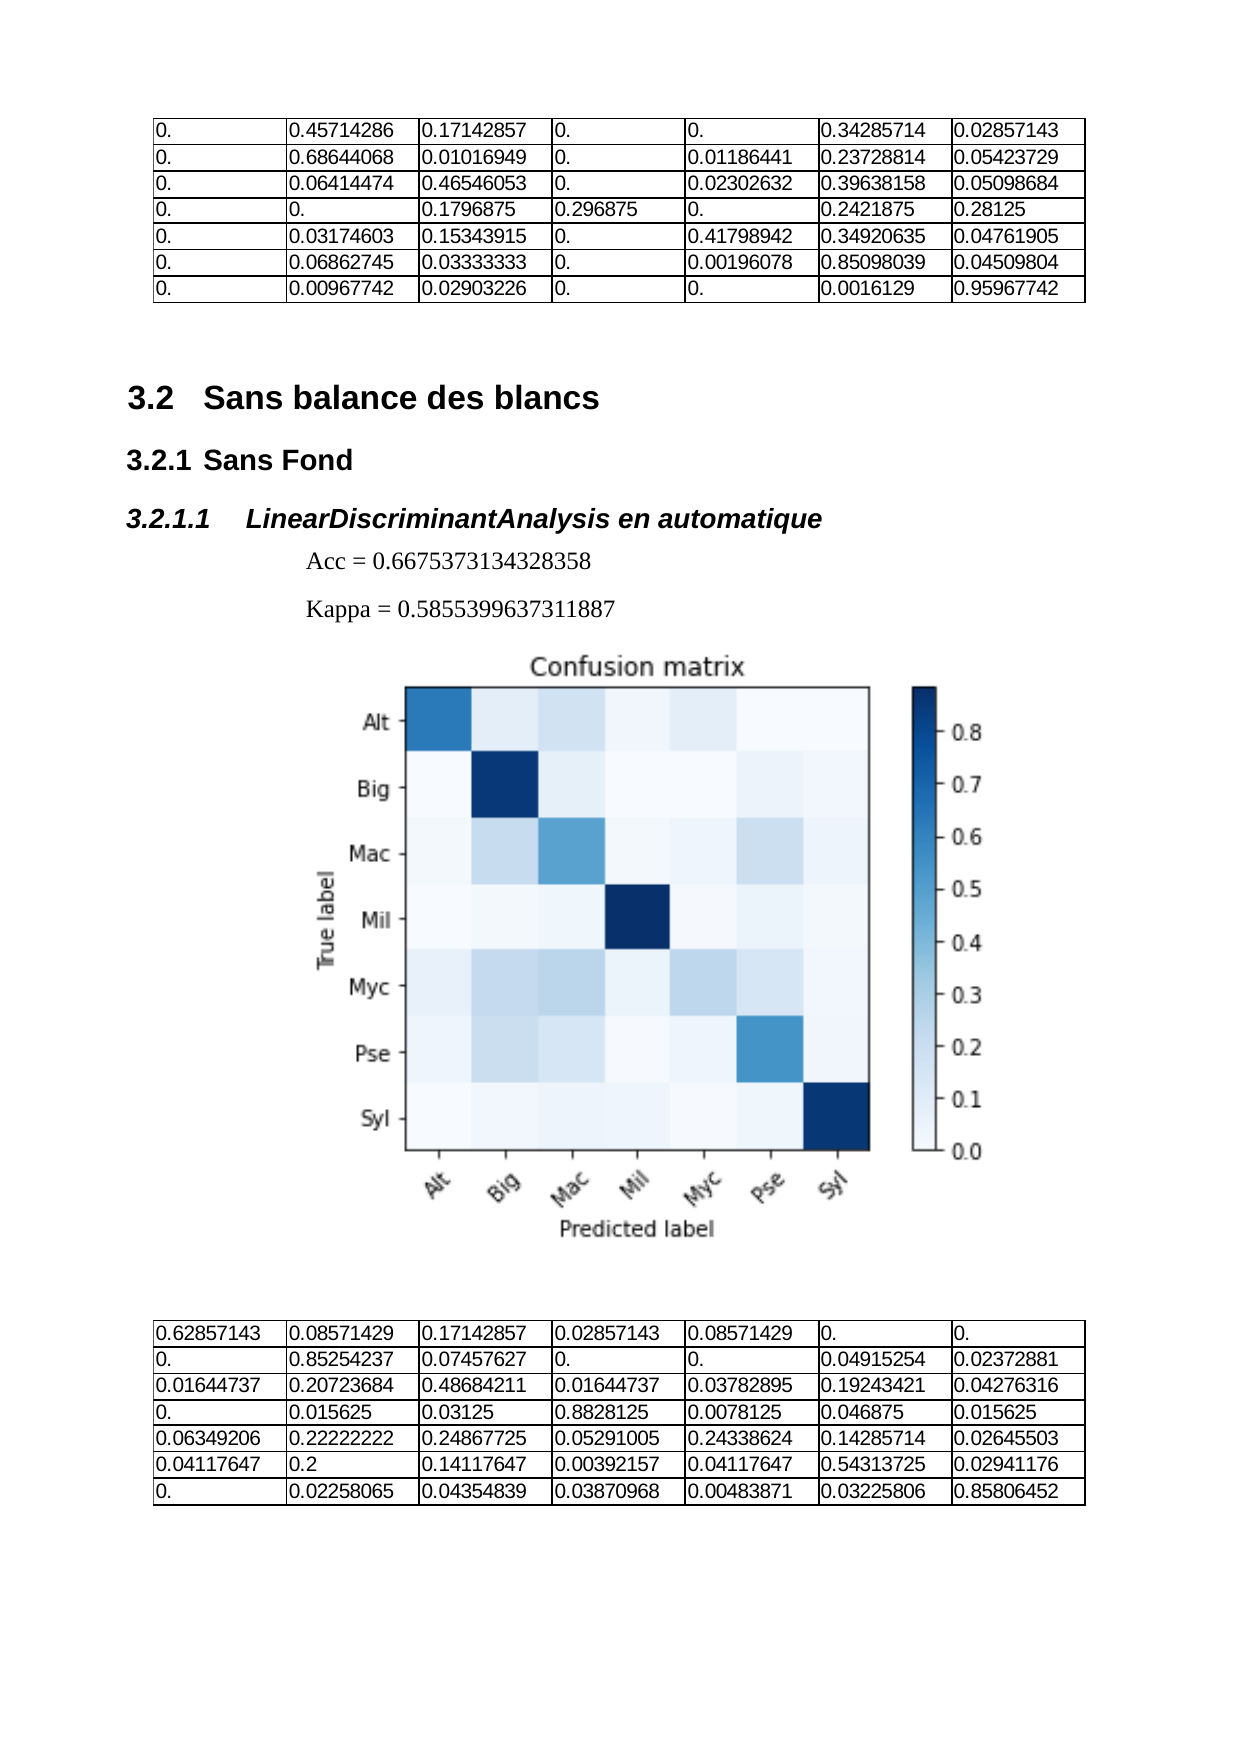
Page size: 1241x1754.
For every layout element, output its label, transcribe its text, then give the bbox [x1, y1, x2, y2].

picture [305, 641, 998, 1254]
subtitle Sans balance des blancs [118, 377, 1122, 416]
list Kappa = 0.5855399637311887 [268, 594, 1122, 623]
list Acc = 0.6675373134328358 [268, 546, 1122, 575]
subtitle Sans Fond [118, 443, 1122, 477]
subtitle LinearDiscriminantAnalysis en automatique [118, 502, 1122, 534]
